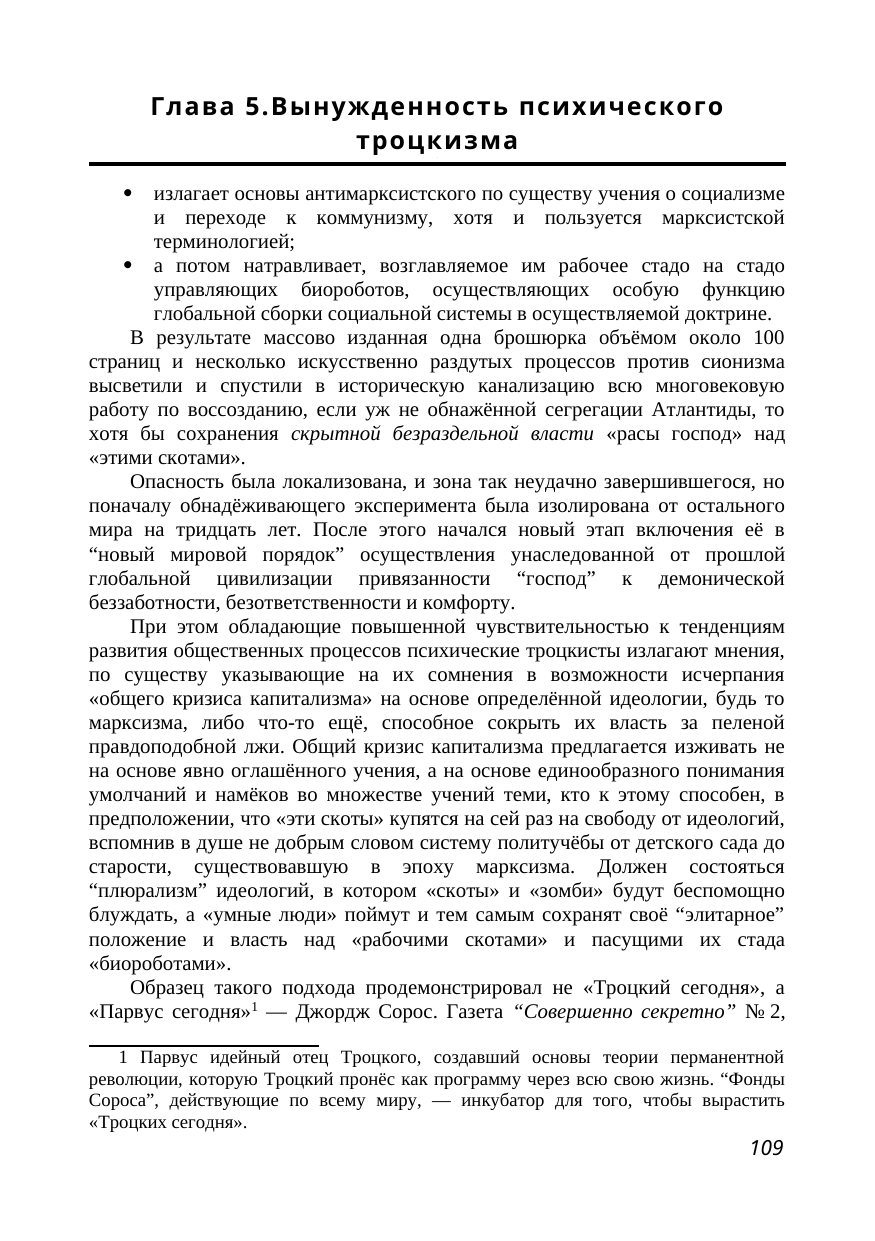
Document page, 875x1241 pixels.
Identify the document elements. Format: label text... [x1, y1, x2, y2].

text Парвус идейный отец Троцкого, создавший основы теории перманентной революции, которую Троцкий пронёс как программу через всю свою жизнь. “Фонды Сороса”, действующие по всему миру, — инкубатор для того, чтобы вырастить «Троцких сегодня». [89, 1046, 786, 1132]
list а потом натравливает, возглавляемое им рабочее стадо на стадо управляющих биороботов, осуществляющих особую функцию глобальной сборки социальной системы в осуществляемой доктрине. [124, 253, 786, 325]
text Опасность была локализована, и зона так неудачно завершившегося, но поначалу обнадёживающего эксперимента была изолирована от остального мира на тридцать лет. После этого начался новый этап включения её в “новый мировой порядок” осуществления унаследованной от прошлой глобальной цивилизации привязанности “господ” к демонической беззаботности, безответственности и комфорту. [89, 469, 786, 614]
text Образец такого подхода продемонстрировал не «Троцкий сегодня», а «Парвус сегодня» — Джордж Сорос. Газета “Совершенно секретно” № 2, [89, 974, 786, 1023]
text В результате массово изданная одна брошюрка объёмом около 100 страниц и несколько искусственно раздутых процессов против сионизма высветили и спустили в историческую канализацию всю многовековую работу по воссозданию, если уж не обнажённой сегрегации Атлантиды, то хотя бы сохранения скрытной безраздельной власти «расы господ» над «этими скотами». [89, 325, 786, 469]
list излагает основы антимарксистского по существу учения о социализме и переходе к коммунизму, хотя и пользуется марксистской терминологией; [124, 181, 786, 253]
text При этом обладающие повышенной чувствительностью к тенденциям развития общественных процессов психические троцкисты излагают мнения, по существу указывающие на их сомнения в возможности исчерпания «общего кризиса капитализма» на основе определённой идеологии, будь то марксизма, либо что-то ещё, способное сокрыть их власть за пеленой правдоподобной лжи. Общий кризис капитализма предлагается изживать не на основе явно оглашённого учения, а на основе единообразного понимания умолчаний и намёков во множестве учений теми, кто к этому способен, в предположении, что «эти скоты» купятся на сей раз на свободу от идеологий, вспомнив в душе не добрым словом систему политучёбы от детского сада до старости, существовавшую в эпоху марксизма. Должен состояться “плюрализм” идеологий, в котором «скоты» и «зомби» будут беспомощно блуждать, а «умные люди» поймут и тем самым сохранят своё “элитарное” положение и власть над «рабочими скотами» и пасущими их стада «биороботами». [89, 614, 786, 974]
